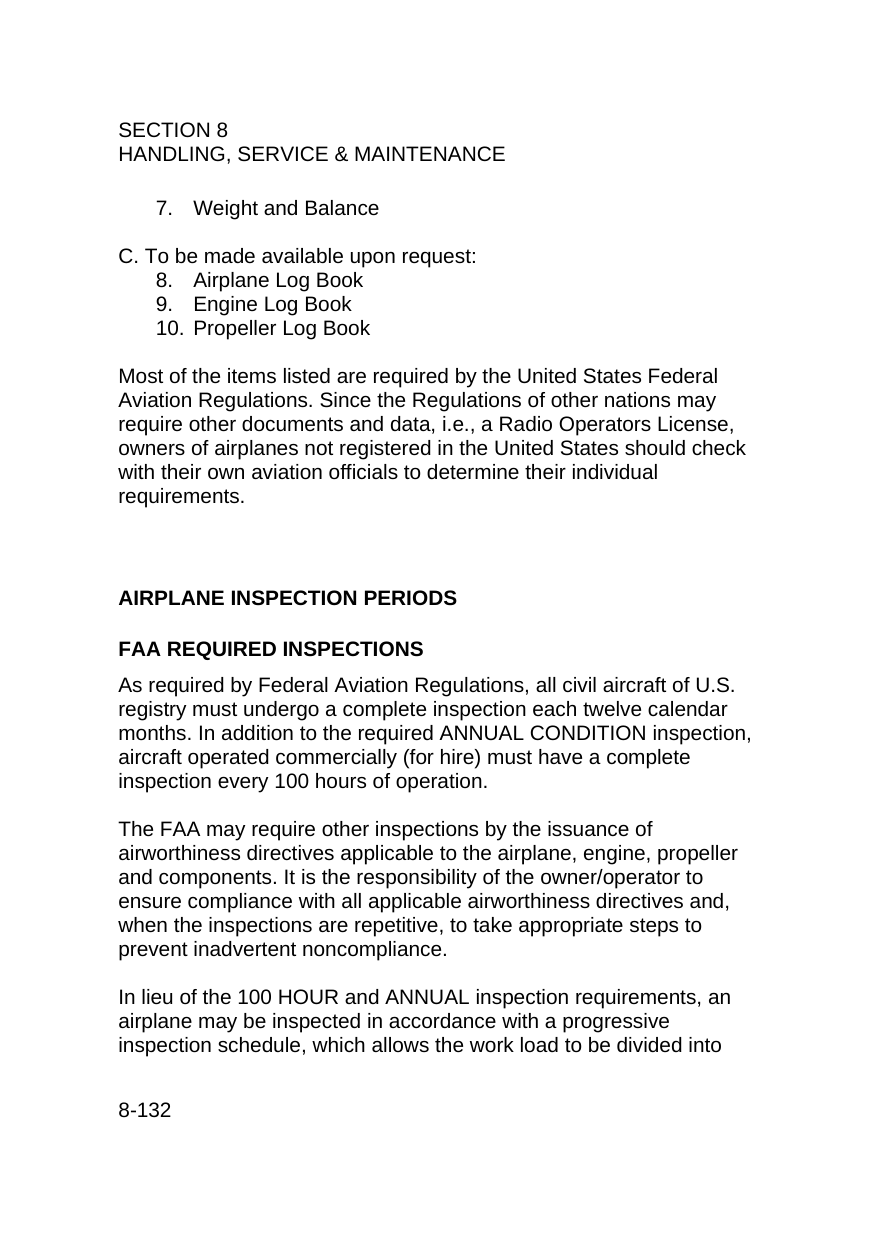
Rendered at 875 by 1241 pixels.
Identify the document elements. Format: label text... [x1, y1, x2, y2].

list Weight and Balance [156, 196, 756, 220]
text In lieu of the 100 HOUR and ANNUAL inspection requirements, an airplane may be inspected in accordance with a progressive inspection schedule, which allows the work load to be divided into [118, 984, 756, 1056]
text As required by Federal Aviation Regulations, all civil aircraft of U.S. registry must undergo a complete inspection each twelve calendar months. In addition to the required ANNUAL CONDITION inspection, aircraft operated commercially (for hire) must have a complete inspection every 100 hours of operation. [118, 673, 756, 793]
text The FAA may require other inspections by the issuance of airworthiness directives applicable to the airplane, engine, propeller and components. It is the responsibility of the owner/operator to ensure compliance with all applicable airworthiness directives and, when the inspections are repetitive, to take appropriate steps to prevent inadvertent noncompliance. [118, 817, 756, 961]
subtitle FAA REQUIRED INSPECTIONS [118, 637, 756, 661]
subtitle AIRPLANE INSPECTION PERIODS [118, 586, 756, 609]
list Airplane Log Book [156, 268, 756, 292]
list Engine Log Book [156, 292, 756, 316]
list Propeller Log Book [156, 316, 756, 340]
text C. To be made available upon request: [118, 244, 756, 268]
text Most of the items listed are required by the United States Federal Aviation Regulations. Since the Regulations of other nations may require other documents and data, i.e., a Radio Operators License, owners of airplanes not registered in the United States should check with their own aviation officials to determine their individual requirements. [118, 364, 756, 507]
